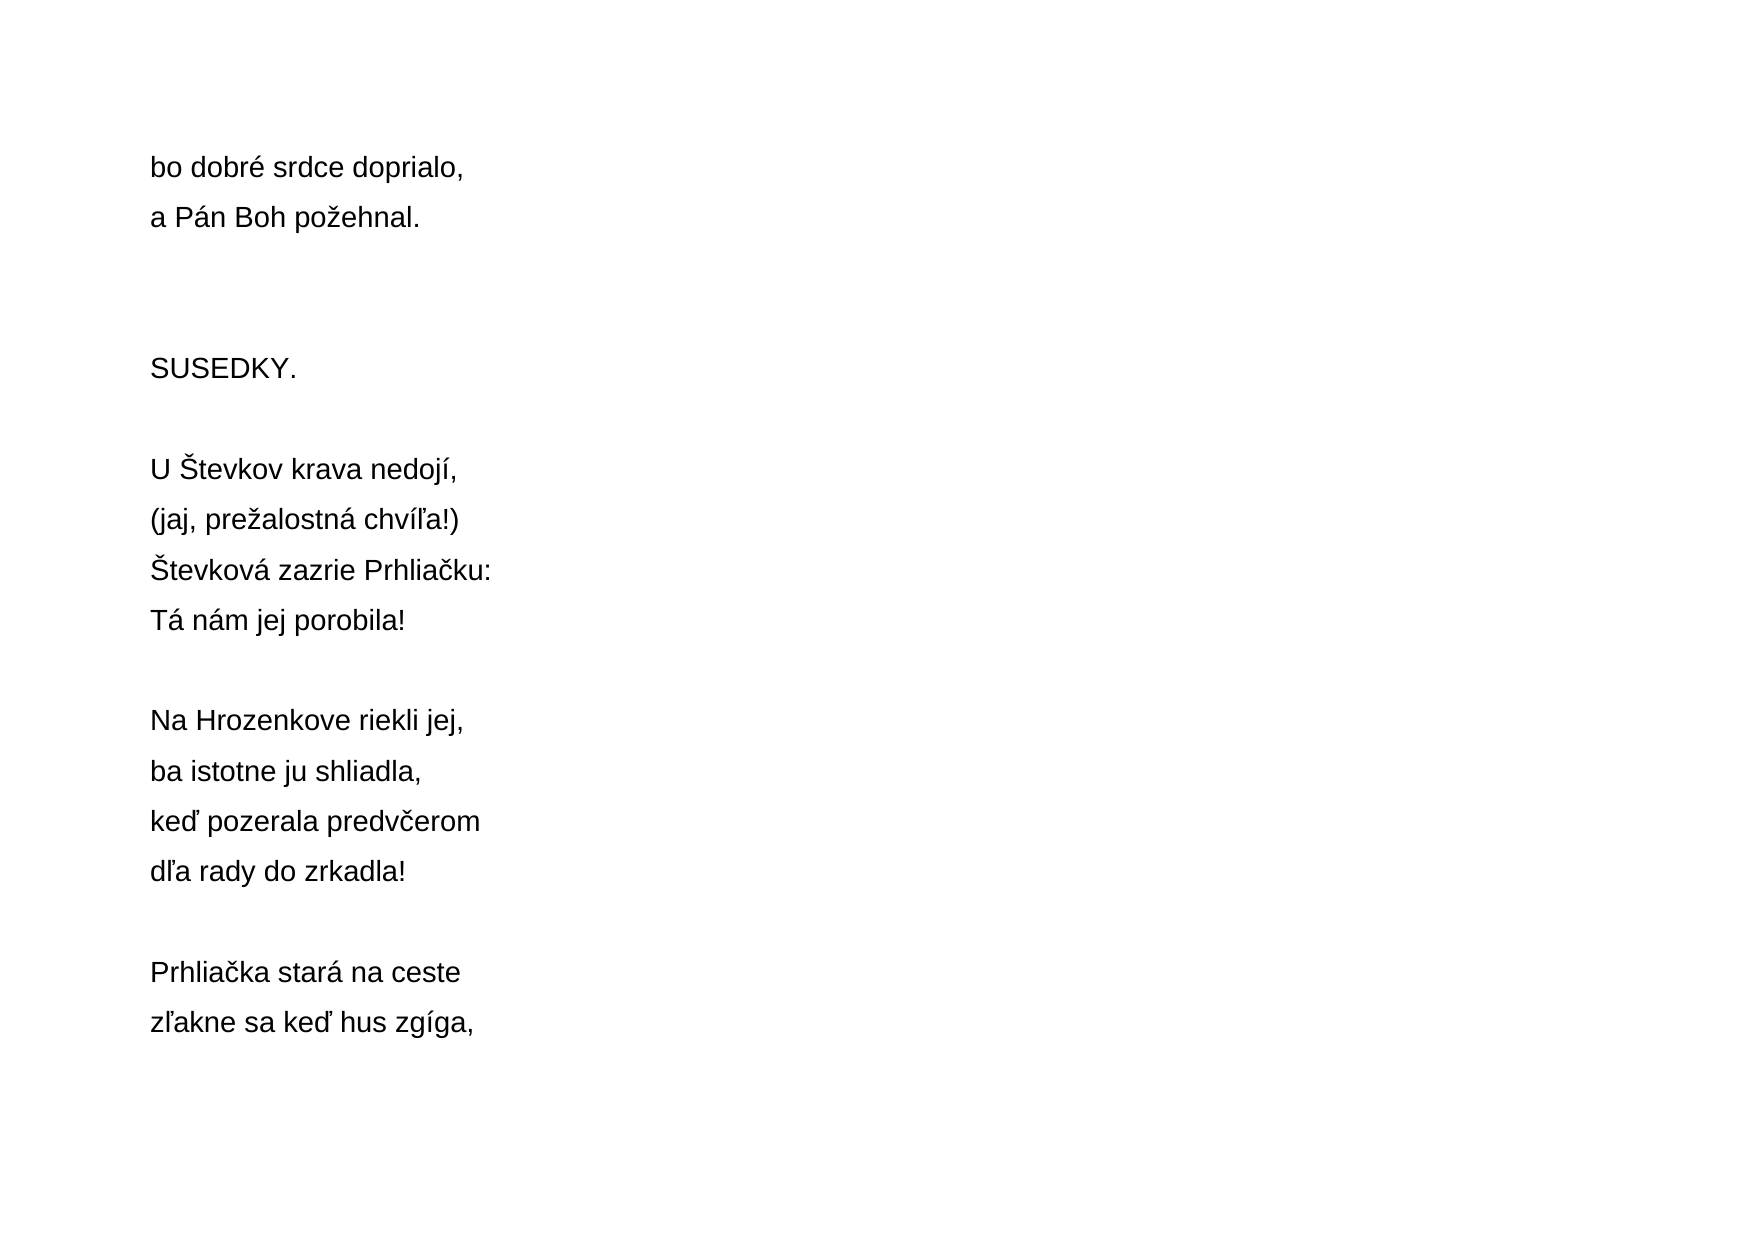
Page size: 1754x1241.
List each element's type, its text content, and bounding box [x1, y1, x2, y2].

text zľakne sa keď hus zgíga, [150, 1005, 1243, 1039]
text keď pozerala predvčerom [150, 804, 1243, 838]
text Prhliačka stará na ceste [150, 955, 1243, 988]
text Na Hrozenkove riekli jej, [150, 703, 1243, 737]
text dľa rady do zrkadla! [150, 854, 1243, 888]
text Tá nám jej porobila! [150, 603, 1243, 636]
text U Števkov krava nedojí, [150, 452, 1243, 485]
text bo dobré srdce doprialo, [150, 150, 1243, 183]
text ba istotne ju shliadla, [150, 754, 1243, 787]
text a Pán Boh požehnal. [150, 200, 1243, 234]
subtitle SUSEDKY. [150, 351, 1243, 385]
text (jaj, prežalostná chvíľa!) [150, 502, 1243, 536]
text Števková zazrie Prhliačku: [150, 552, 1243, 586]
